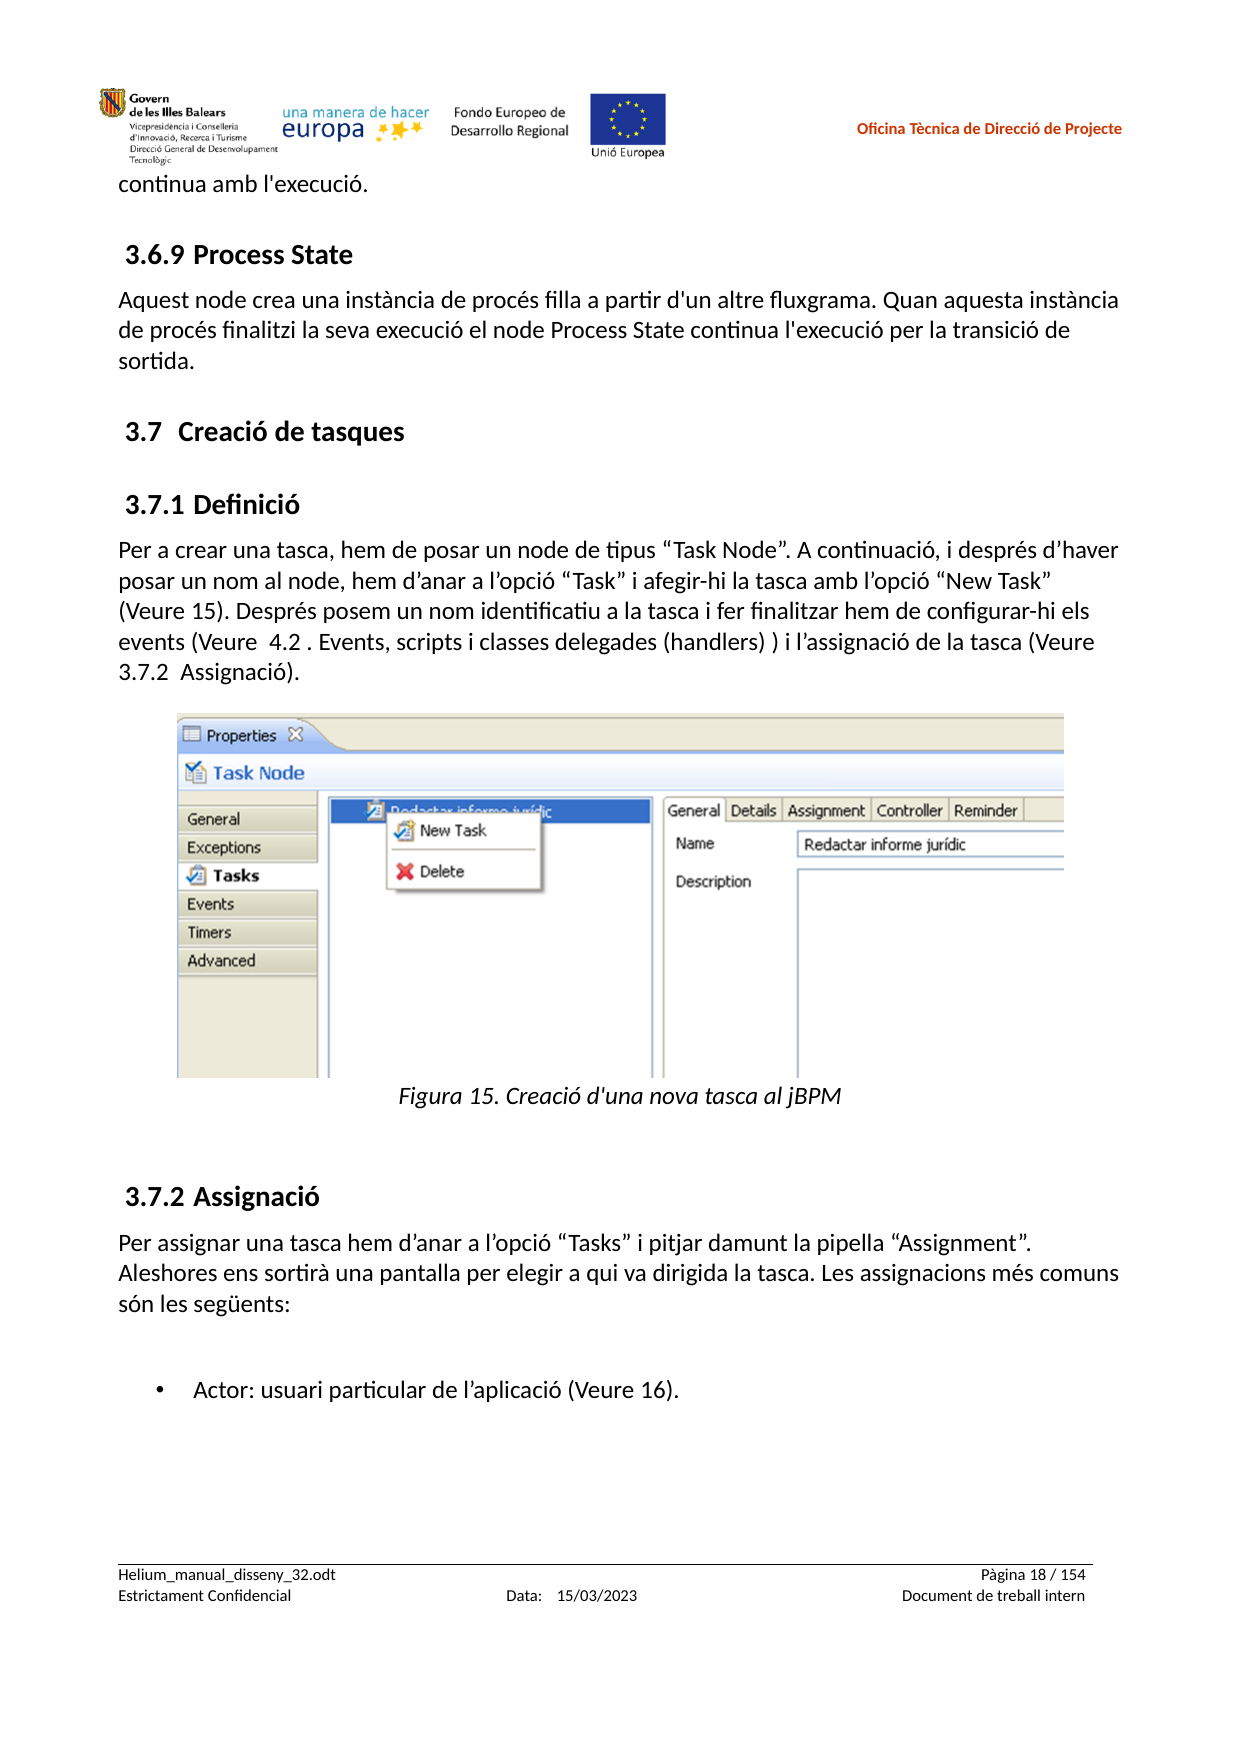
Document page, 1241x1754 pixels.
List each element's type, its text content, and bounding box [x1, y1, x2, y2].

text Aquest node crea una instància de procés filla a partir d'un altre fluxgrama. Quan aquesta instància de procés finalitzi la seva execució el node Process State continua l'execució per la transició de sortida. [118, 284, 1122, 376]
text continua amb l'execució. [118, 168, 1122, 198]
picture [175, 712, 1065, 1080]
text Per a crear una tasca, hem de posar un node de tipus “Task Node”. A continuació, i després d’haver posar un nom al node, hem d’anar a l’opció “Task” i afegir-hi la tasca amb l’opció “New Task” (Veure 15). Després posem un nom identificatiu a la tasca i fer finalitzar hem de configurar-hi els events (Veure 4.2 . Events, scripts i classes delegades (handlers) ) i l’assignació de la tasca (Veure 3.7.2 Assignació). [118, 534, 1122, 687]
list Actor: usuari particular de l’aplicació (Veure 16). [156, 1374, 1122, 1404]
subtitle Assignació [118, 1178, 1122, 1214]
subtitle Definició [118, 486, 1122, 522]
subtitle Process State [118, 236, 1122, 272]
text Per assignar una tasca hem d’anar a l’opció “Tasks” i pitjar damunt la pipella “Assignment”. Aleshores ens sortirà una pantalla per elegir a qui va dirigida la tasca. Les assignacions més comuns són les següents: [118, 1227, 1122, 1318]
picture [99, 87, 668, 166]
subtitle Creació de tasques [118, 413, 1122, 449]
text Figura 15. Creació d'una nova tasca al jBPM [175, 1080, 1065, 1111]
